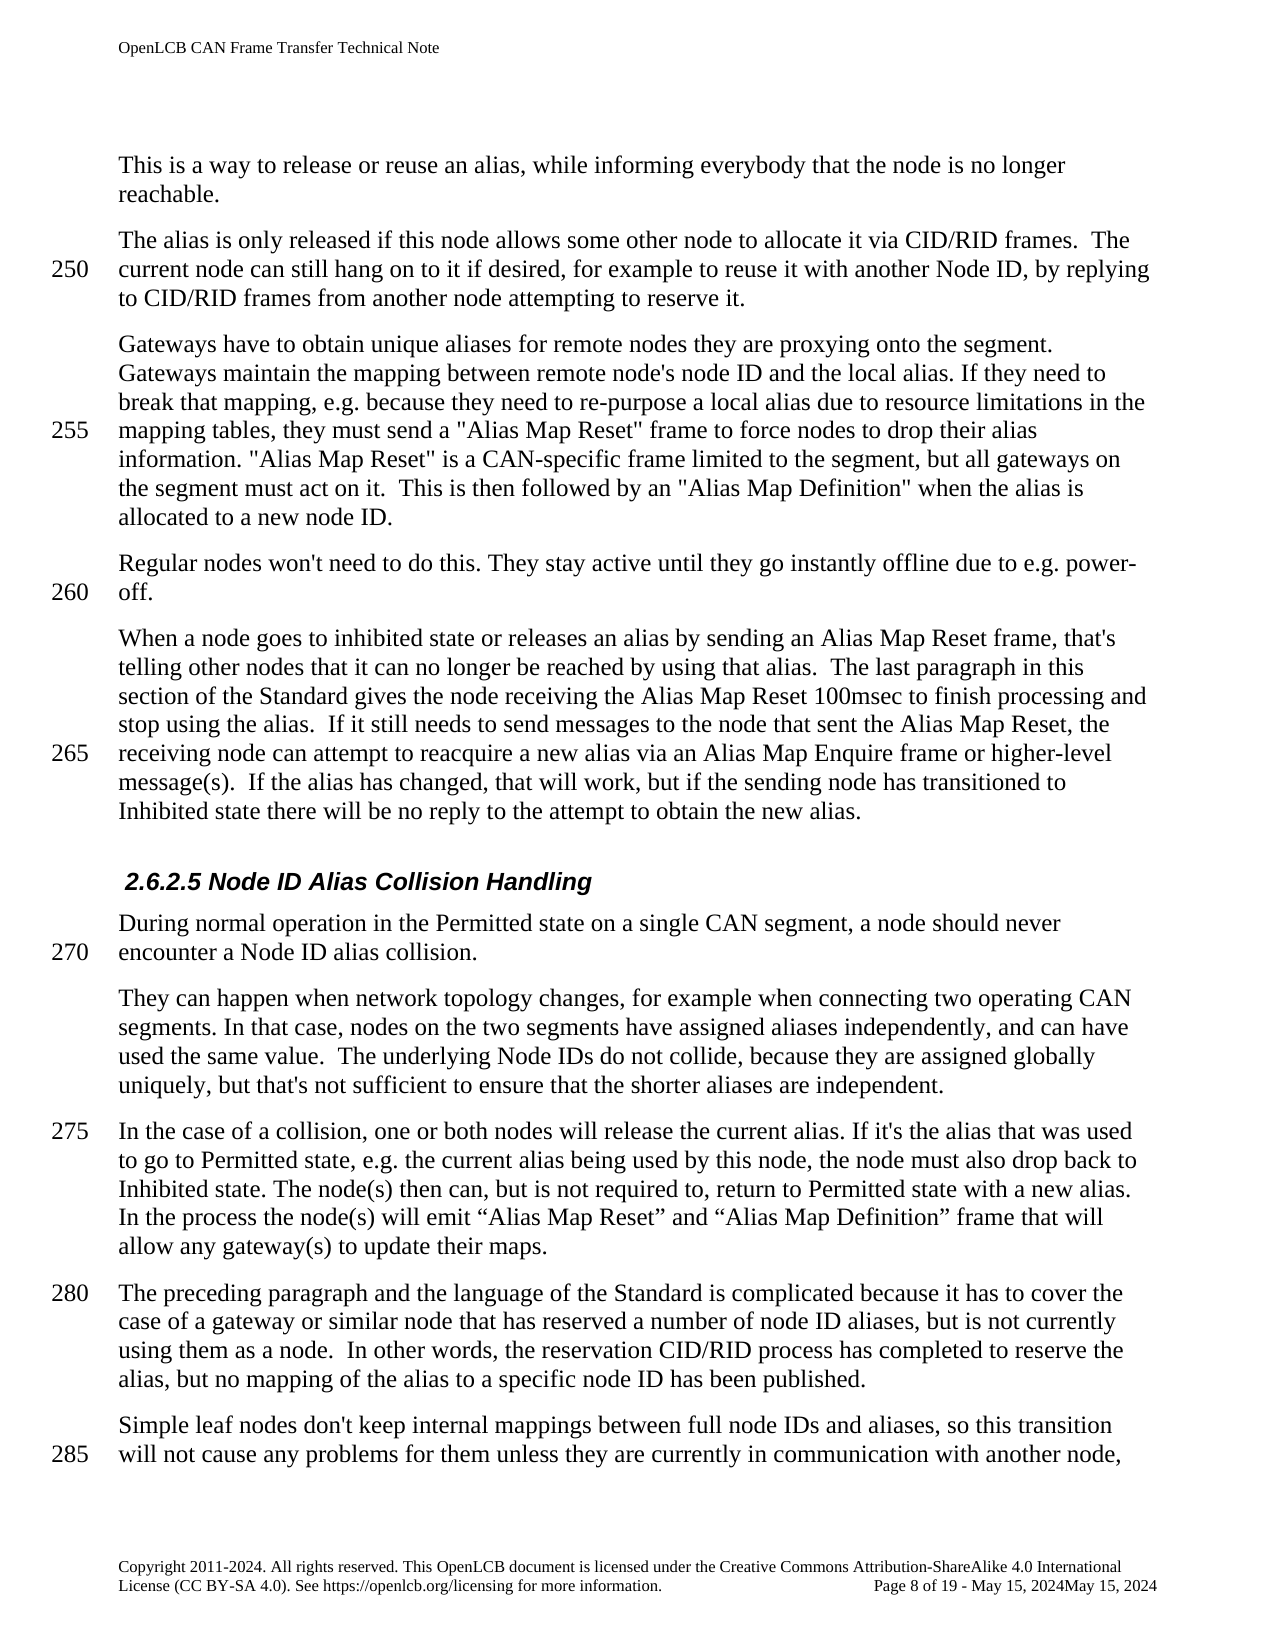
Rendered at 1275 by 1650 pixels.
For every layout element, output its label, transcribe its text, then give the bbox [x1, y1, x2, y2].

text When a node goes to inhibited state or releases an alias by sending an Alias Map Reset frame, that's telling other nodes that it can no longer be reached by using that alias. The last paragraph in this section of the Standard gives the node receiving the Alias Map Reset 100msec to finish processing and stop using the alias. If it still needs to send messages to the node that sent the Alias Map Reset, the receiving node can attempt to reacquire a new alias via an Alias Map Enquire frame or higher-level message(s). If the alias has changed, that will work, but if the sending node has transitioned to Inhibited state there will be no reply to the attempt to obtain the new alias. [118, 623, 1157, 824]
text Simple leaf nodes don't keep internal mappings between full node IDs and aliases, so this transition will not cause any problems for them unless they are currently in communication with another node, [118, 1410, 1157, 1468]
text The preceding paragraph and the language of the Standard is complicated because it has to cover the case of a gateway or similar node that has reserved a number of node ID aliases, but is not currently using them as a node. In other words, the reservation CID/RID process has completed to reserve the alias, but no mapping of the alias to a specific node ID has been published. [118, 1278, 1157, 1393]
text Regular nodes won't need to do this. They stay active until they go instantly offline due to e.g. power-off. [118, 548, 1157, 606]
text In the case of a collision, one or both nodes will release the current alias. If it's the alias that was used to go to Permitted state, e.g. the current alias being used by this node, the node must also drop back to Inhibited state. The node(s) then can, but is not required to, return to Permitted state with a new alias. In the process the node(s) will emit “Alias Map Reset” and “Alias Map Definition” frame that will allow any gateway(s) to update their maps. [118, 1116, 1157, 1260]
text Gateways have to obtain unique aliases for remote nodes they are proxying onto the segment. Gateways maintain the mapping between remote node's node ID and the local alias. If they need to break that mapping, e.g. because they need to re-purpose a local alias due to resource limitations in the mapping tables, they must send a "Alias Map Reset" frame to force nodes to drop their alias information. "Alias Map Reset" is a CAN-specific frame limited to the segment, but all gateways on the segment must act on it. This is then followed by an "Alias Map Definition" when the alias is allocated to a new node ID. [118, 329, 1157, 530]
text The alias is only released if this node allows some other node to allocate it via CID/RID frames. The current node can still hang on to it if desired, for example to reuse it with another Node ID, by replying to CID/RID frames from another node attempting to reserve it. [118, 225, 1157, 311]
text During normal operation in the Permitted state on a single CAN segment, a node should never encounter a Node ID alias collision. [118, 908, 1157, 966]
text They can happen when network topology changes, for example when connecting two operating CAN segments. In that case, nodes on the two segments have assigned aliases independently, and can have used the same value. The underlying Node IDs do not collide, because they are assigned globally uniquely, but that's not sufficient to ensure that the shorter aliases are independent. [118, 983, 1157, 1098]
subtitle Node ID Alias Collision Handling [118, 867, 1157, 896]
text This is a way to release or reuse an alias, while informing everybody that the node is no longer reachable. [118, 150, 1157, 207]
